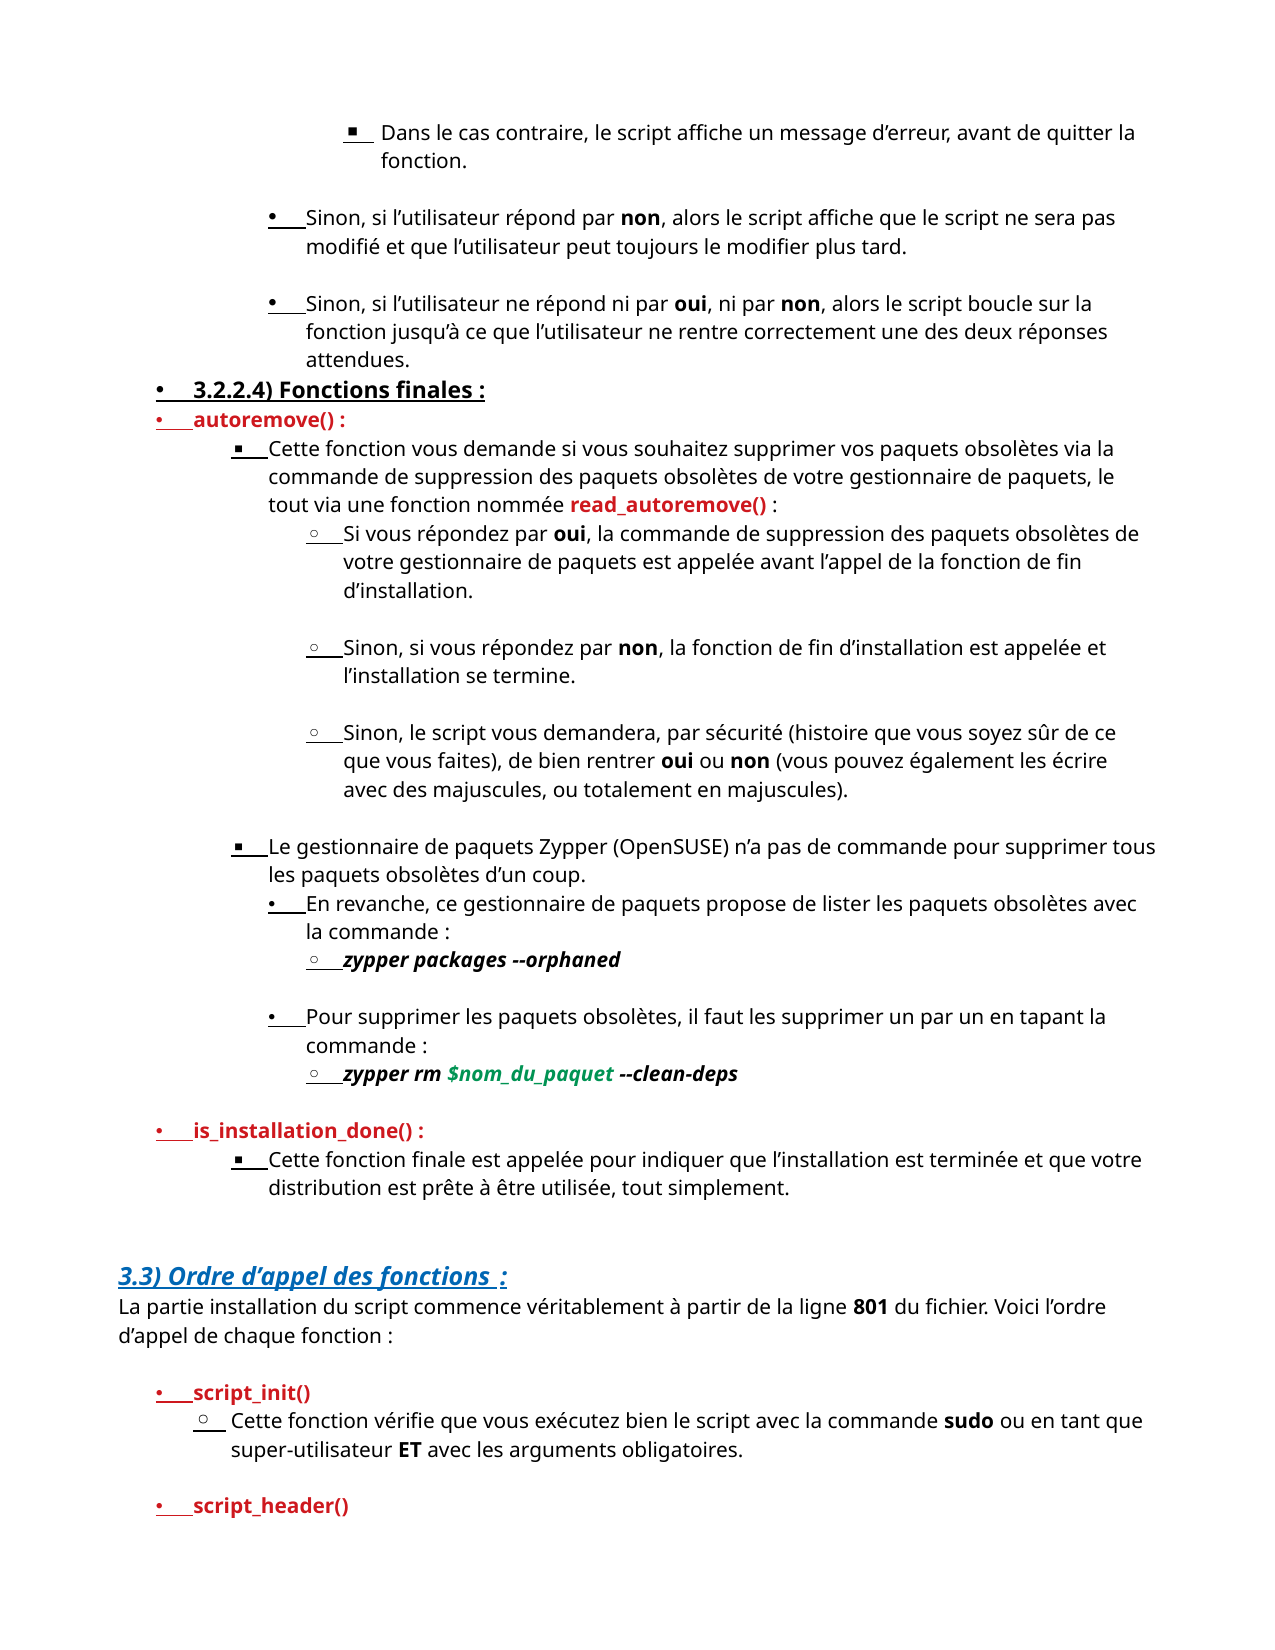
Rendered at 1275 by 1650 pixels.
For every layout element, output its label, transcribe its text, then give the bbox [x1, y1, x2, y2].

list Cette fonction finale est appelée pour indiquer que l’installation est terminée et que votre distribution est prête à être utilisée, tout simplement. [231, 1145, 1157, 1202]
list 3.2.2.4) Fonctions finales : [156, 374, 1157, 405]
list Le gestionnaire de paquets Zypper (OpenSUSE) n’a pas de commande pour supprimer tous les paquets obsolètes d’un coup. [231, 832, 1157, 889]
list Sinon, le script vous demandera, par sécurité (histoire que vous soyez sûr de ce que vous faites), de bien rentrer oui ou non (vous pouvez également les écrire avec des majuscules, ou totalement en majuscules). [306, 718, 1157, 803]
text 3.3) Ordre d’appel des fonctions : [118, 1258, 1157, 1292]
list zypper packages --orphaned [306, 946, 1157, 974]
list Pour supprimer les paquets obsolètes, il faut les supprimer un par un en tapant la commande : [268, 1002, 1157, 1059]
list zypper rm $nom_du_paquet --clean-deps [306, 1059, 1157, 1088]
list Cette fonction vous demande si vous souhaitez supprimer vos paquets obsolètes via la commande de suppression des paquets obsolètes de votre gestionnaire de paquets, le tout via une fonction nommée read_autoremove() : [231, 434, 1157, 519]
list En revanche, ce gestionnaire de paquets propose de lister les paquets obsolètes avec la commande : [268, 889, 1157, 946]
list script_init() [156, 1378, 1157, 1406]
list Cette fonction vérifie que vous exécutez bien le script avec la commande sudo ou en tant que super-utilisateur ET avec les arguments obligatoires. [193, 1406, 1157, 1463]
list autoremove() : [156, 405, 1157, 434]
list Si vous répondez par oui, la commande de suppression des paquets obsolètes de votre gestionnaire de paquets est appelée avant l’appel de la fonction de fin d’installation. [306, 519, 1157, 604]
list is_installation_done() : [156, 1116, 1157, 1145]
list Sinon, si l’utilisateur ne répond ni par oui, ni par non, alors le script boucle sur la fonction jusqu’à ce que l’utilisateur ne rentre correctement une des deux réponses attendues. [268, 289, 1157, 374]
list Sinon, si vous répondez par non, la fonction de fin d’installation est appelée et l’installation se termine. [306, 633, 1157, 690]
list script_header() [156, 1492, 1157, 1520]
list Sinon, si l’utilisateur répond par non, alors le script affiche que le script ne sera pas modifié et que l’utilisateur peut toujours le modifier plus tard. [268, 203, 1157, 260]
list Dans le cas contraire, le script affiche un message d’erreur, avant de quitter la fonction. [343, 118, 1157, 175]
text La partie installation du script commence véritablement à partir de la ligne 801 du fichier. Voici l’ordre d’appel de chaque fonction : [118, 1292, 1157, 1349]
